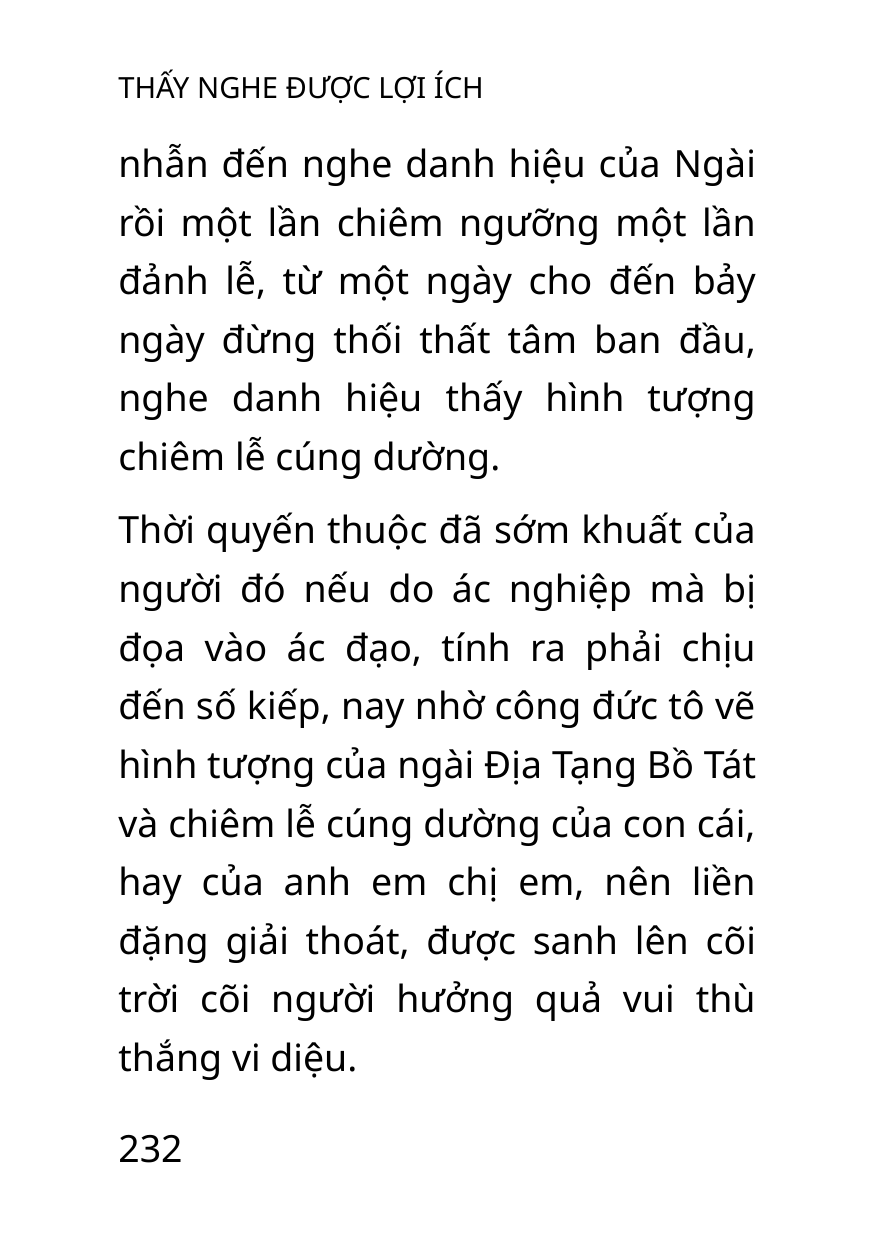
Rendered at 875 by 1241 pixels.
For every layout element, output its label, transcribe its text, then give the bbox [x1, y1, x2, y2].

text Thời quyến thuộc đã sớm khuất của người đó nếu do ác nghiệp mà bị đọa vào ác đạo, tính ra phải chịu đến số kiếp, nay nhờ công đức tô vẽ hình tượng của ngài Địa Tạng Bồ Tát và chiêm lễ cúng dường của con cái, hay của anh em chị em, nên liền đặng giải thoát, được sanh lên cõi trời cõi người hưởng quả vui thù thắng vi diệu. [118, 504, 756, 1082]
text nhẫn đến nghe danh hiệu của Ngài rồi một lần chiêm ngưỡng một lần đảnh lễ, từ một ngày cho đến bảy ngày đừng thối thất tâm ban đầu, nghe danh hiệu thấy hình tượng chiêm lễ cúng dường. [118, 137, 756, 481]
